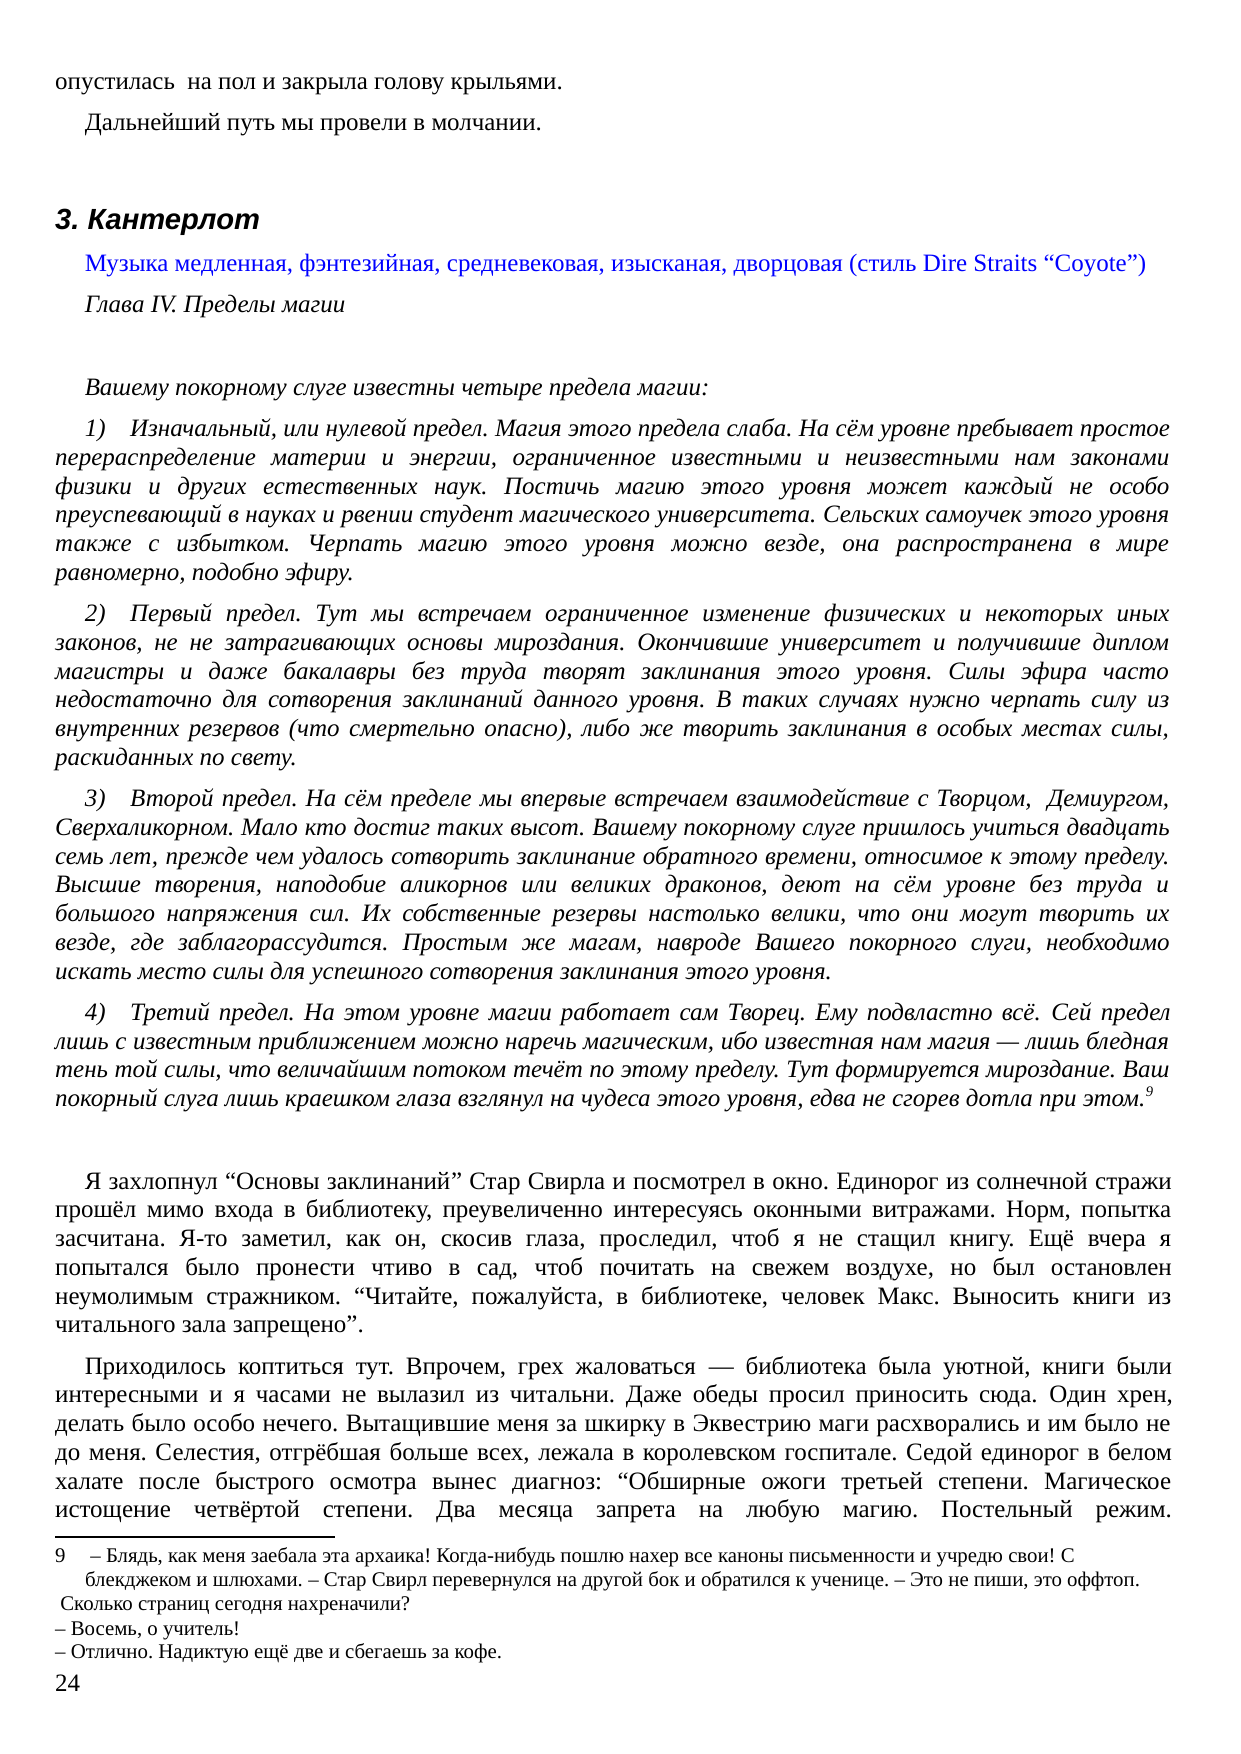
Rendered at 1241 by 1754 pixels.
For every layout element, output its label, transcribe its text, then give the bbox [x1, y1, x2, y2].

subtitle 3. Кантерлот [55, 202, 1173, 236]
list – Отлично. Надиктую ещё две и сбегаешь за кофе. [55, 1639, 1173, 1663]
list Второй предел. На сём пределе мы впервые встречаем взаимодействие с Творцом, Демиургом, Сверхаликорном. Мало кто достиг таких высот. Вашему покорному слуге пришлось учиться двадцать семь лет, прежде чем удалось сотворить заклинание обратного времени, относимое к этому пределу. Высшие творения, наподобие аликорнов или великих драконов, деют на сём уровне без труда и большого напряжения сил. Их собственные резервы настолько велики, что они могут творить их везде, где заблагорассудится. Простым же магам, навроде Вашего покорного слуги, необходимо искать место силы для успешного сотворения заклинания этого уровня. [55, 783, 1173, 984]
text Я захлопнул “Основы заклинаний” Стар Свирла и посмотрел в окно. Единорог из солнечной стражи прошёл мимо входа в библиотеку, преувеличенно интересуясь оконными витражами. Норм, попытка засчитана. Я-то заметил, как он, скосив глаза, проследил, чтоб я не стащил книгу. Ещё вчера я попытался было пронести чтиво в сад, чтоб почитать на свежем воздухе, но был остановлен неумолимым стражником. “Читайте, пожалуйста, в библиотеке, человек Макс. Выносить книги из читального зала запрещено”. [55, 1166, 1173, 1338]
text Приходилось коптиться тут. Впрочем, грех жаловаться — библиотека была уютной, книги были интересными и я часами не вылазил из читальни. Даже обеды просил приносить сюда. Один хрен, делать было особо нечего. Вытащившие меня за шкирку в Эквестрию маги расхворались и им было не до меня. Селестия, отгрёбшая больше всех, лежала в королевском госпитале. Седой единорог в белом халате после быстрого осмотра вынес диагноз: “Обширные ожоги третьей степени. Магическое истощение четвёртой степени. Два месяца запрета на любую магию. Постельный режим. [55, 1351, 1173, 1523]
list – Восемь, о учитель! [55, 1615, 1173, 1639]
text Музыка медленная, фэнтезийная, средневековая, изысканая, дворцовая (стиль Dire Straits “Coyote”) [55, 248, 1173, 277]
list Первый предел. Тут мы встречаем ограниченное изменение физических и некоторых иных законов, не не затрагивающих основы мироздания. Окончившие университет и получившие диплом магистры и даже бакалавры без труда творят заклинания этого уровня. Силы эфира часто недостаточно для сотворения заклинаний данного уровня. В таких случаях нужно черпать силу из внутренних резервов (что смертельно опасно), либо же творить заклинания в особых местах силы, раскиданных по свету. [55, 598, 1173, 771]
list Изначальный, или нулевой предел. Магия этого предела слаба. На сём уровне пребывает простое перераспределение материи и энергии, ограниченное известными и неизвестными нам законами физики и других естественных наук. Постичь магию этого уровня может каждый не особо преуспевающий в науках и рвении студент магического университета. Сельских самоучек этого уровня также с избытком. Черпать магию этого уровня можно везде, она распространена в мире равномерно, подобно эфиру. [55, 413, 1173, 586]
text Вашему покорному слуге известны четыре предела магии: [55, 372, 1173, 401]
text Дальнейший путь мы провели в молчании. [55, 107, 1173, 136]
list Третий предел. На этом уровне магии работает сам Творец. Ему подвластно всё. Сей предел лишь с известным приближением можно наречь магическим, ибо известная нам магия — лишь бледная тень той силы, что величайшим потоком течёт по этому пределу. Тут формируется мироздание. Ваш покорный слуга лишь краешком глаза взглянул на чудеса этого уровня, едва не сгорев дотла при этом. [55, 997, 1173, 1112]
list – Блядь, как меня заебала эта архаика! Когда-нибудь пошлю нахер все каноны письменности и учредю свои! С блекджеком и шлюхами. – Стар Свирл перевернулся на другой бок и обратился к ученице. – Это не пиши, это оффтоп. [55, 1543, 1173, 1591]
text Глава IV. Пределы магии [55, 289, 1173, 318]
text опустилась на пол и закрыла голову крыльями. [55, 66, 1173, 95]
list Сколько страниц сегодня нахреначили? [55, 1591, 1173, 1615]
